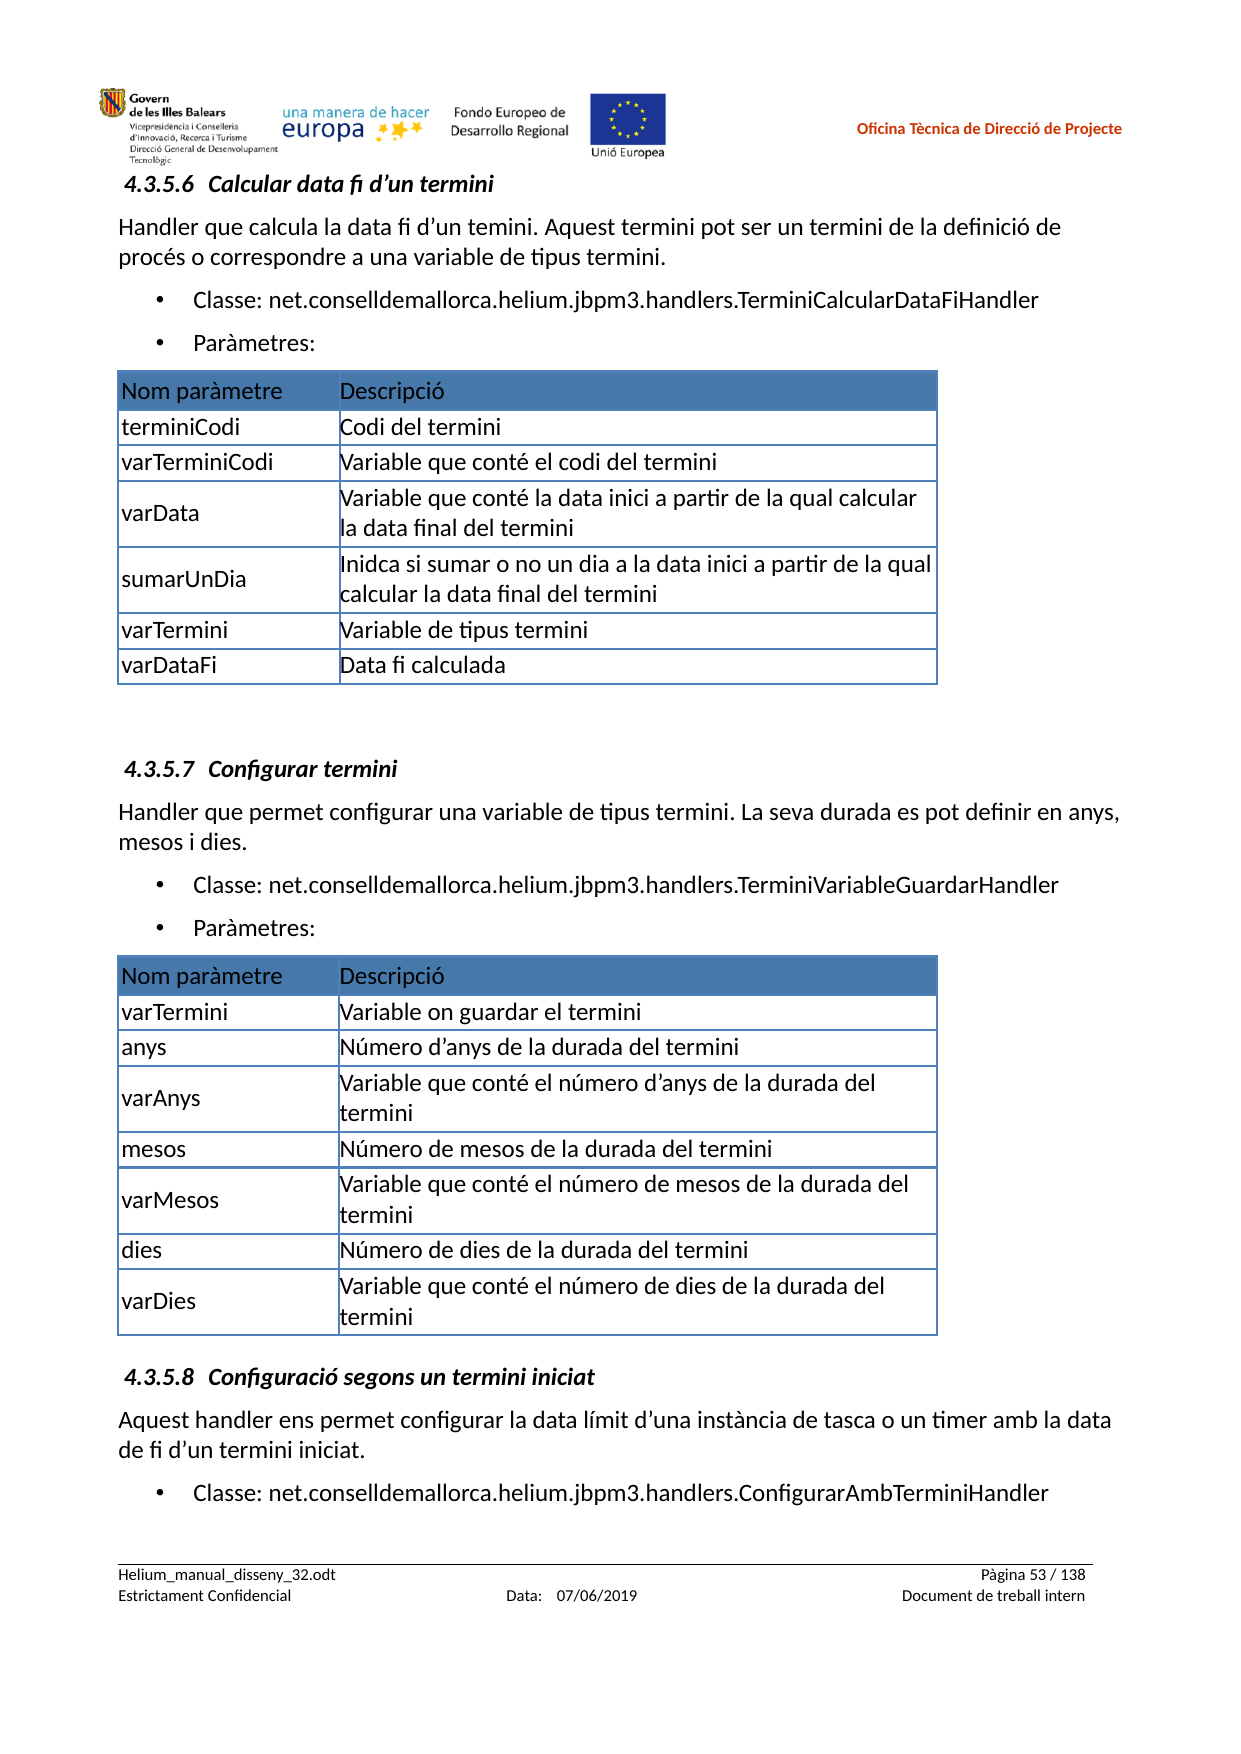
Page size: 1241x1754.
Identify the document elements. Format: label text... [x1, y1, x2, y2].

table_cell Inidca si sumar o no un dia a la data inici a partir de la qual calcular la data final del termini [341, 548, 936, 612]
table_cell varData [119, 482, 339, 546]
text Handler que permet configurar una variable de tipus termini. La seva durada es pot definir en anys, mesos i dies. [118, 796, 1122, 857]
table_cell dies [119, 1235, 338, 1268]
table_cell Data fi calculada [341, 650, 936, 683]
list Classe: net.conselldemallorca.helium.jbpm3.handlers.ConfigurarAmbTerminiHandler [156, 1477, 1122, 1508]
picture [99, 87, 668, 166]
table_cell Variable que conté el codi del termini [341, 446, 936, 480]
table_header Descripció [341, 373, 936, 409]
table_cell varDataFi [119, 650, 339, 683]
table_cell sumarUnDia [119, 548, 339, 612]
table_cell Número de dies de la durada del termini [340, 1235, 936, 1268]
table_cell varMesos [119, 1169, 338, 1232]
table_cell Codi del termini [341, 411, 936, 444]
table_cell varAnys [119, 1067, 338, 1131]
table_cell Variable que conté el número de mesos de la durada del termini [340, 1169, 936, 1232]
table_cell terminiCodi [119, 411, 339, 444]
list Paràmetres: [156, 327, 1122, 358]
subtitle Configurar termini [118, 753, 1122, 783]
table_header Nom paràmetre [119, 373, 339, 409]
list Classe: net.conselldemallorca.helium.jbpm3.handlers.TerminiVariableGuardarHandler [156, 869, 1122, 900]
table_cell Variable on guardar el termini [340, 996, 936, 1029]
text Aquest handler ens permet configurar la data límit d’una instància de tasca o un timer amb la data de fi d’un termini iniciat. [118, 1404, 1122, 1465]
list Paràmetres: [156, 912, 1122, 943]
table_cell Número de mesos de la durada del termini [340, 1133, 936, 1166]
table_cell Variable que conté el número d’anys de la durada del termini [340, 1067, 936, 1131]
table_cell varTerminiCodi [119, 446, 339, 480]
table_cell varDies [119, 1270, 338, 1334]
subtitle Calcular data fi d’un termini [118, 168, 1122, 198]
text Handler que calcula la data fi d’un temini. Aquest termini pot ser un termini de la definició de procés o correspondre a una variable de tipus termini. [118, 211, 1122, 272]
table_cell Variable de tipus termini [341, 614, 936, 647]
table_header Nom paràmetre [119, 958, 338, 994]
table_cell Variable que conté el número de dies de la durada del termini [340, 1270, 936, 1334]
table_header Descripció [340, 958, 936, 994]
table_cell anys [119, 1031, 338, 1065]
list Classe: net.conselldemallorca.helium.jbpm3.handlers.TerminiCalcularDataFiHandler [156, 284, 1122, 315]
table_cell varTermini [119, 996, 338, 1029]
table_cell Variable que conté la data inici a partir de la qual calcular la data final del termini [341, 482, 936, 546]
table_cell mesos [119, 1133, 338, 1166]
table_cell Número d’anys de la durada del termini [340, 1031, 936, 1065]
subtitle Configuració segons un termini iniciat [118, 1361, 1122, 1391]
table_cell varTermini [119, 614, 339, 647]
